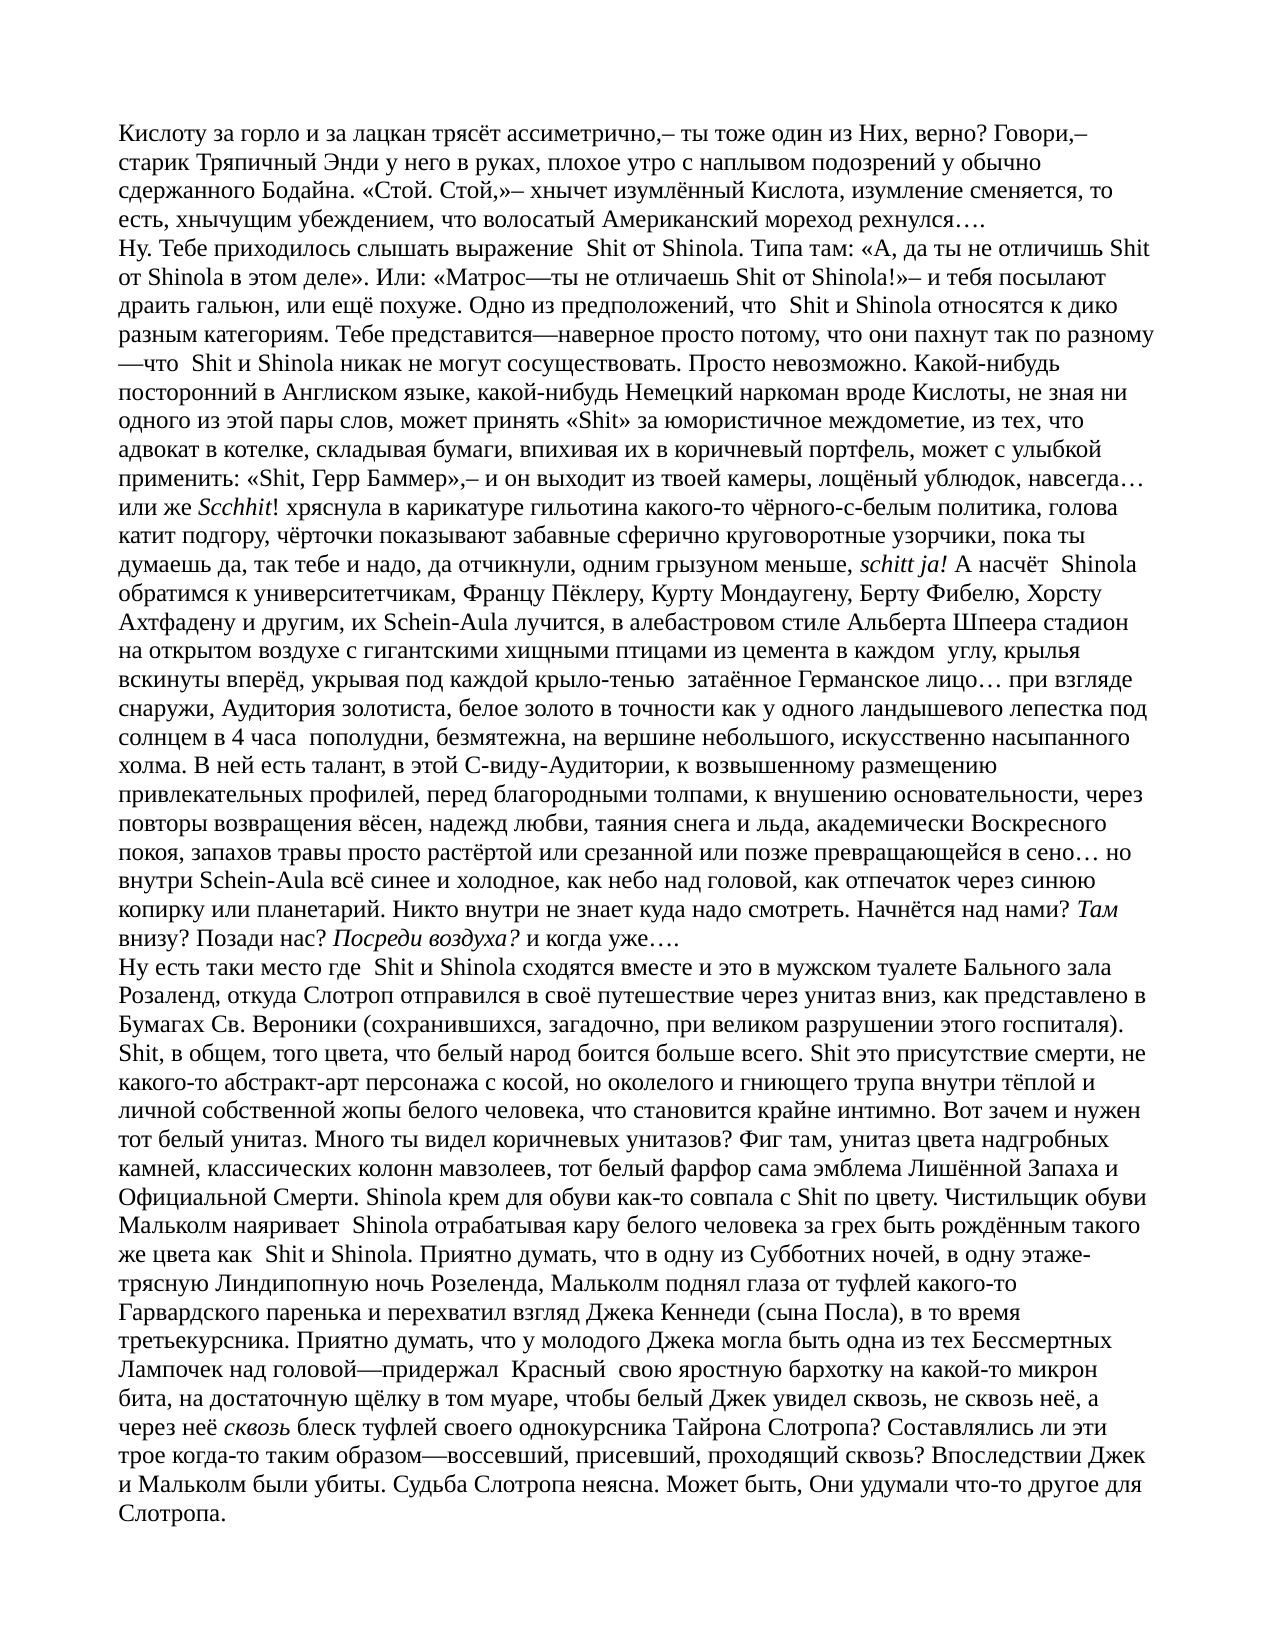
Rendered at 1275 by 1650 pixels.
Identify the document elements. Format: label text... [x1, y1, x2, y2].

text Ну есть таки место где Shit и Shinola сходятся вместе и это в мужском туалете Бального зала Розаленд, откуда Слотроп отправился в своё путешествие через унитаз вниз, как представлено в Бумагах Св. Вероники (сохранившихся, загадочно, при великом разрушении этого госпиталя). Shit, в общем, того цвета, что белый народ боится больше всего. Shit это присутствие смерти, не какого-то абстракт-арт персонажа с косой, но околелого и гниющего трупа внутри тёплой и личной собственной жопы белого человека, что становится крайне интимно. Вот зачем и нужен тот белый унитаз. Много ты видел коричневых унитазов? Фиг там, унитаз цвета надгробных камней, классических колонн мавзолеев, тот белый фарфор сама эмблема Лишённой Запаха и Официальной Смерти. Shinola крем для обуви как-то совпала с Shit по цвету. Чистильщик обуви Мальколм наяривает Shinola отрабатывая кару белого человека за грех быть рождённым такого же цвета как Shit и Shinola. Приятно думать, что в одну из Субботних ночей, в одну этаже-трясную Линдипопную ночь Розеленда, Мальколм поднял глаза от туфлей какого-то Гарвардского паренька и перехватил взгляд Джека Кеннеди (сына Посла), в то время третьекурсника. Приятно думать, что у молодого Джека могла быть одна из тех Бессмертных Лампочек над головой—придержал Красный свою яростную бархотку на какой-то микрон бита, на достаточную щёлку в том муаре, чтобы белый Джек увидел сквозь, не сквозь неё, а через неё сквозь блеск туфлей своего однокурсника Тайрона Слотропа? Составлялись ли эти трое когда-то таким образом—воссевший, присевший, проходящий сквозь? Впоследствии Джек и Мальколм были убиты. Судьба Слотропа неясна. Может быть, Они удумали что-то другое для Слотропа. [118, 952, 1157, 1527]
text Кислоту за горло и за лацкан трясёт ассиметрично,– ты тоже один из Них, верно? Говори,– старик Тряпичный Энди у него в руках, плохое утро с наплывом подозрений у обычно сдержанного Бодайна. «Стой. Стой,»– хнычет изумлённый Кислота, изумление сменяется, то есть, хнычущим убеждением, что волосатый Американский мореход рехнулся…. [118, 118, 1157, 233]
text Ну. Тебе приходилось слышать выражение Shit от Shinola. Типа там: «А, да ты не отличишь Shit от Shinola в этом деле». Или: «Матрос—ты не отличаешь Shit от Shinola!»– и тебя посылают драить гальюн, или ещё похуже. Одно из предположений, что Shit и Shinola относятся к дико разным категориям. Тебе представится—наверное просто потому, что они пахнут так по разному—что Shit и Shinola никак не могут сосуществовать. Просто невозможно. Какой-нибудь посторонний в Англиском языке, какой-нибудь Немецкий наркоман вроде Кислоты, не зная ни одного из этой пары слов, может принять «Shit» за юмористичное междометие, из тех, что адвокат в котелке, складывая бумаги, впихивая их в коричневый портфель, может с улыбкой применить: «Shit, Герр Баммер»,– и он выходит из твоей камеры, лощёный ублюдок, навсегда… или же Scchhit! хряснула в карикатуре гильотина какого-то чёрного-с-белым политика, голова катит подгору, чёрточки показывают забавные сферично круговоротные узорчики, пока ты думаешь да, так тебе и надо, да отчикнули, одним грызуном меньше, schitt ja! А насчёт Shinola обратимся к университетчикам, Францу Пёклеру, Курту Мондаугену, Берту Фибелю, Хорсту Ахтфадену и другим, их Schein-Aula лучится, в алебастровом стиле Альберта Шпеера стадион на открытом воздухе с гигантскими хищными птицами из цемента в каждом углу, крылья вскинуты вперёд, укрывая под каждой крыло-тенью затаённое Германское лицо… при взгляде снаружи, Аудитория золотиста, белое золото в точности как у одного ландышевого лепестка под солнцем в 4 часа пополудни, безмятежна, на вершине небольшого, искусственно насыпанного холма. В ней есть талант, в этой С-виду-Аудитории, к возвышенному размещению привлекательных профилей, перед благородными толпами, к внушению основательности, через повторы возвращения вёсен, надежд любви, таяния снега и льда, академически Воскресного покоя, запахов травы просто растёртой или срезанной или позже превращающейся в сено… но внутри Schein-Aula всё синее и холодное, как небо над головой, как отпечаток через синюю копирку или планетарий. Никто внутри не знает куда надо смотреть. Начнётся над нами? Там внизу? Позади нас? Посреди воздуха? и когда уже…. [118, 233, 1157, 952]
